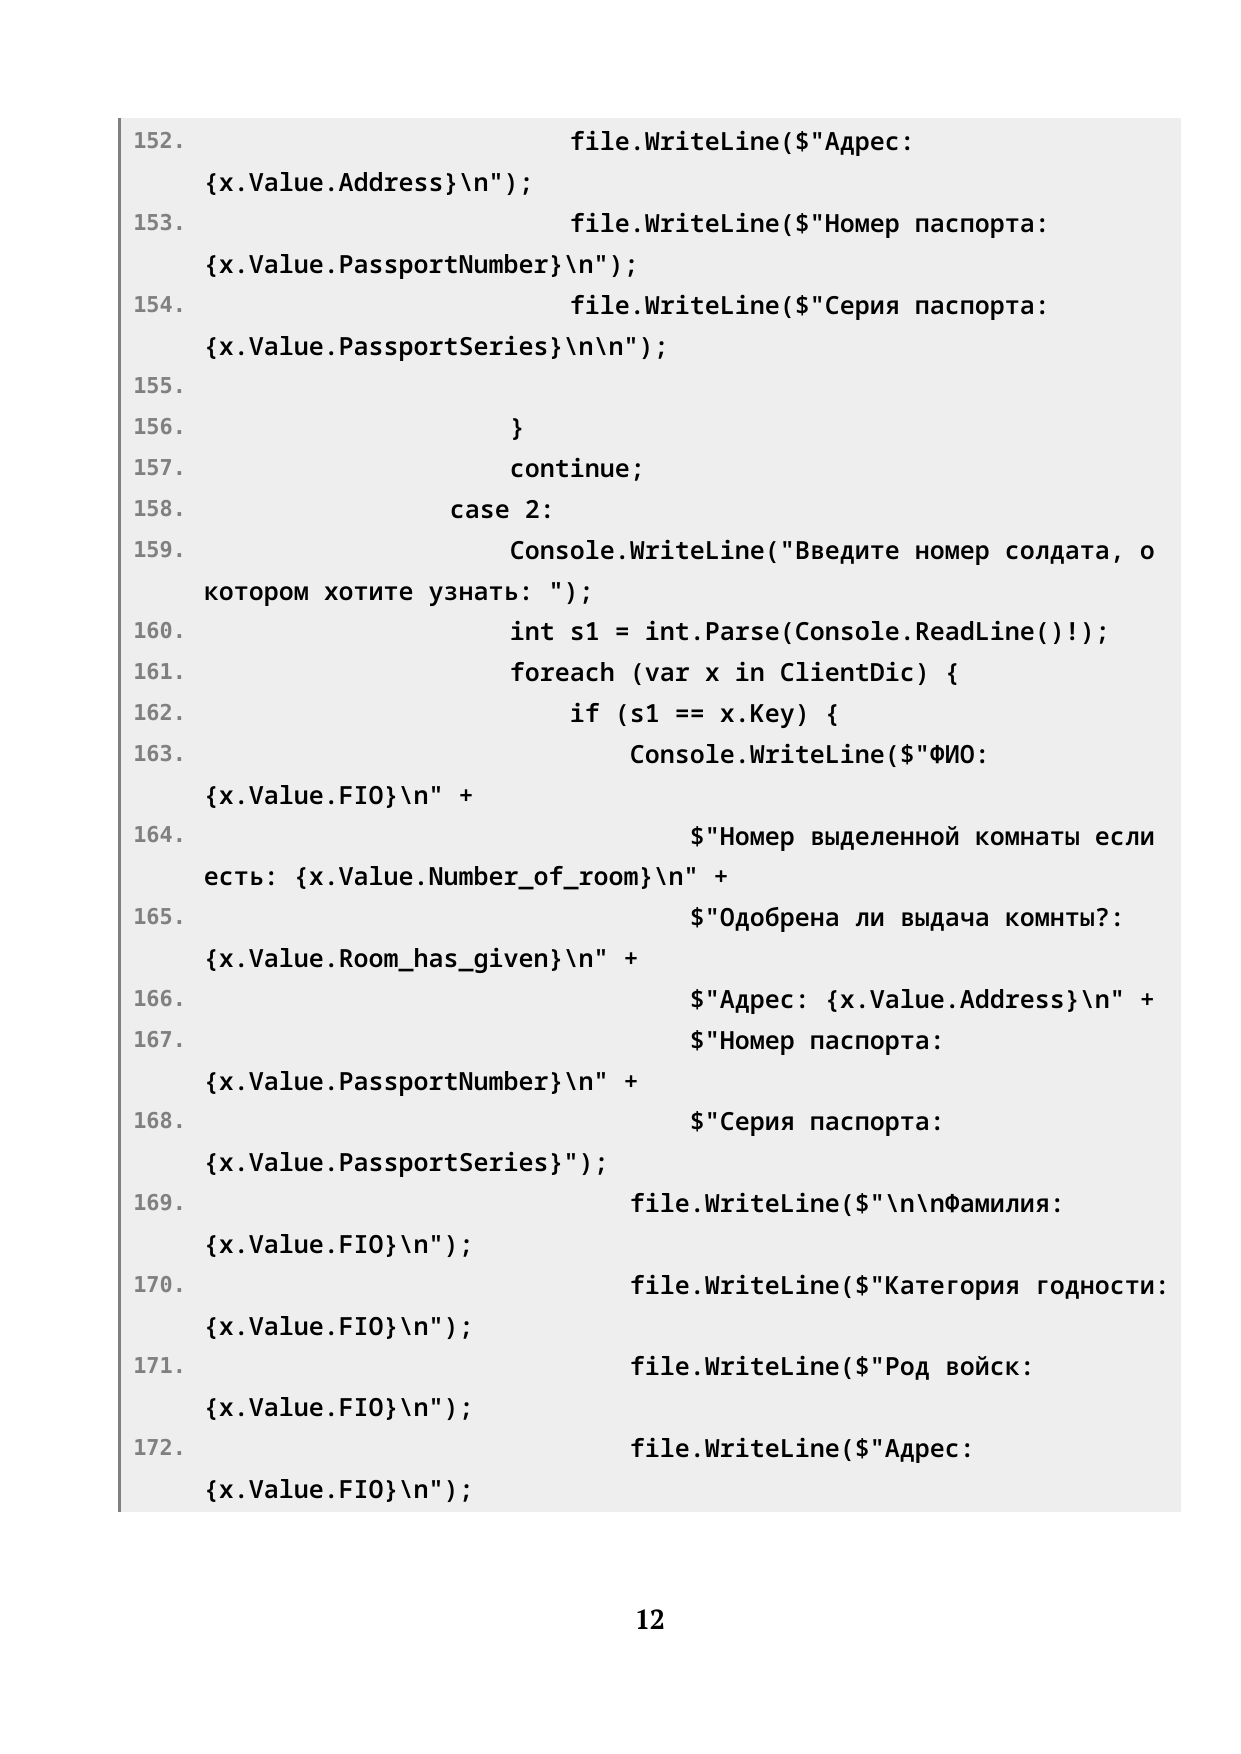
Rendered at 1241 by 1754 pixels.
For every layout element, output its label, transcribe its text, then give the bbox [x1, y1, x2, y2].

list int s1 = int.Parse(Console.ReadLine()!); [121, 608, 1181, 648]
list file.WriteLine($"\n\nФамилия: {x.Value.FIO}\n"); [121, 1180, 1181, 1261]
list file.WriteLine($"Номер паспорта: {x.Value.PassportNumber}\n"); [121, 200, 1181, 281]
list file.WriteLine($"Адрес: {x.Value.Address}\n"); [121, 118, 1181, 199]
list } [121, 404, 1181, 444]
list case 2: [121, 486, 1181, 526]
list continue; [121, 445, 1181, 485]
list file.WriteLine($"Категория годности: {x.Value.FIO}\n"); [121, 1261, 1181, 1342]
list $"Номер паспорта: {x.Value.PassportNumber}\n" + [121, 1016, 1181, 1097]
list $"Серия паспорта: {x.Value.PassportSeries}"); [121, 1098, 1181, 1179]
list $"Адрес: {x.Value.Address}\n" + [121, 976, 1181, 1016]
list Console.WriteLine("Введите номер солдата, о котором хотите узнать: "); [121, 526, 1181, 607]
list file.WriteLine($"Род войск: {x.Value.FIO}\n"); [121, 1343, 1181, 1424]
list $"Номер выделенной комнаты если есть: {x.Value.Number_of_room}\n" + [121, 812, 1181, 893]
list Console.WriteLine($"ФИО: {x.Value.FIO}\n" + [121, 731, 1181, 811]
list foreach (var x in ClientDic) { [121, 649, 1181, 689]
list if (s1 == x.Key) { [121, 690, 1181, 730]
list $"Одобрена ли выдача комнты?: {x.Value.Room_has_given}\n" + [121, 894, 1181, 975]
list file.WriteLine($"Серия паспорта: {x.Value.PassportSeries}\n\n"); [121, 281, 1181, 362]
list file.WriteLine($"Адрес: {x.Value.FIO}\n"); [121, 1425, 1181, 1512]
